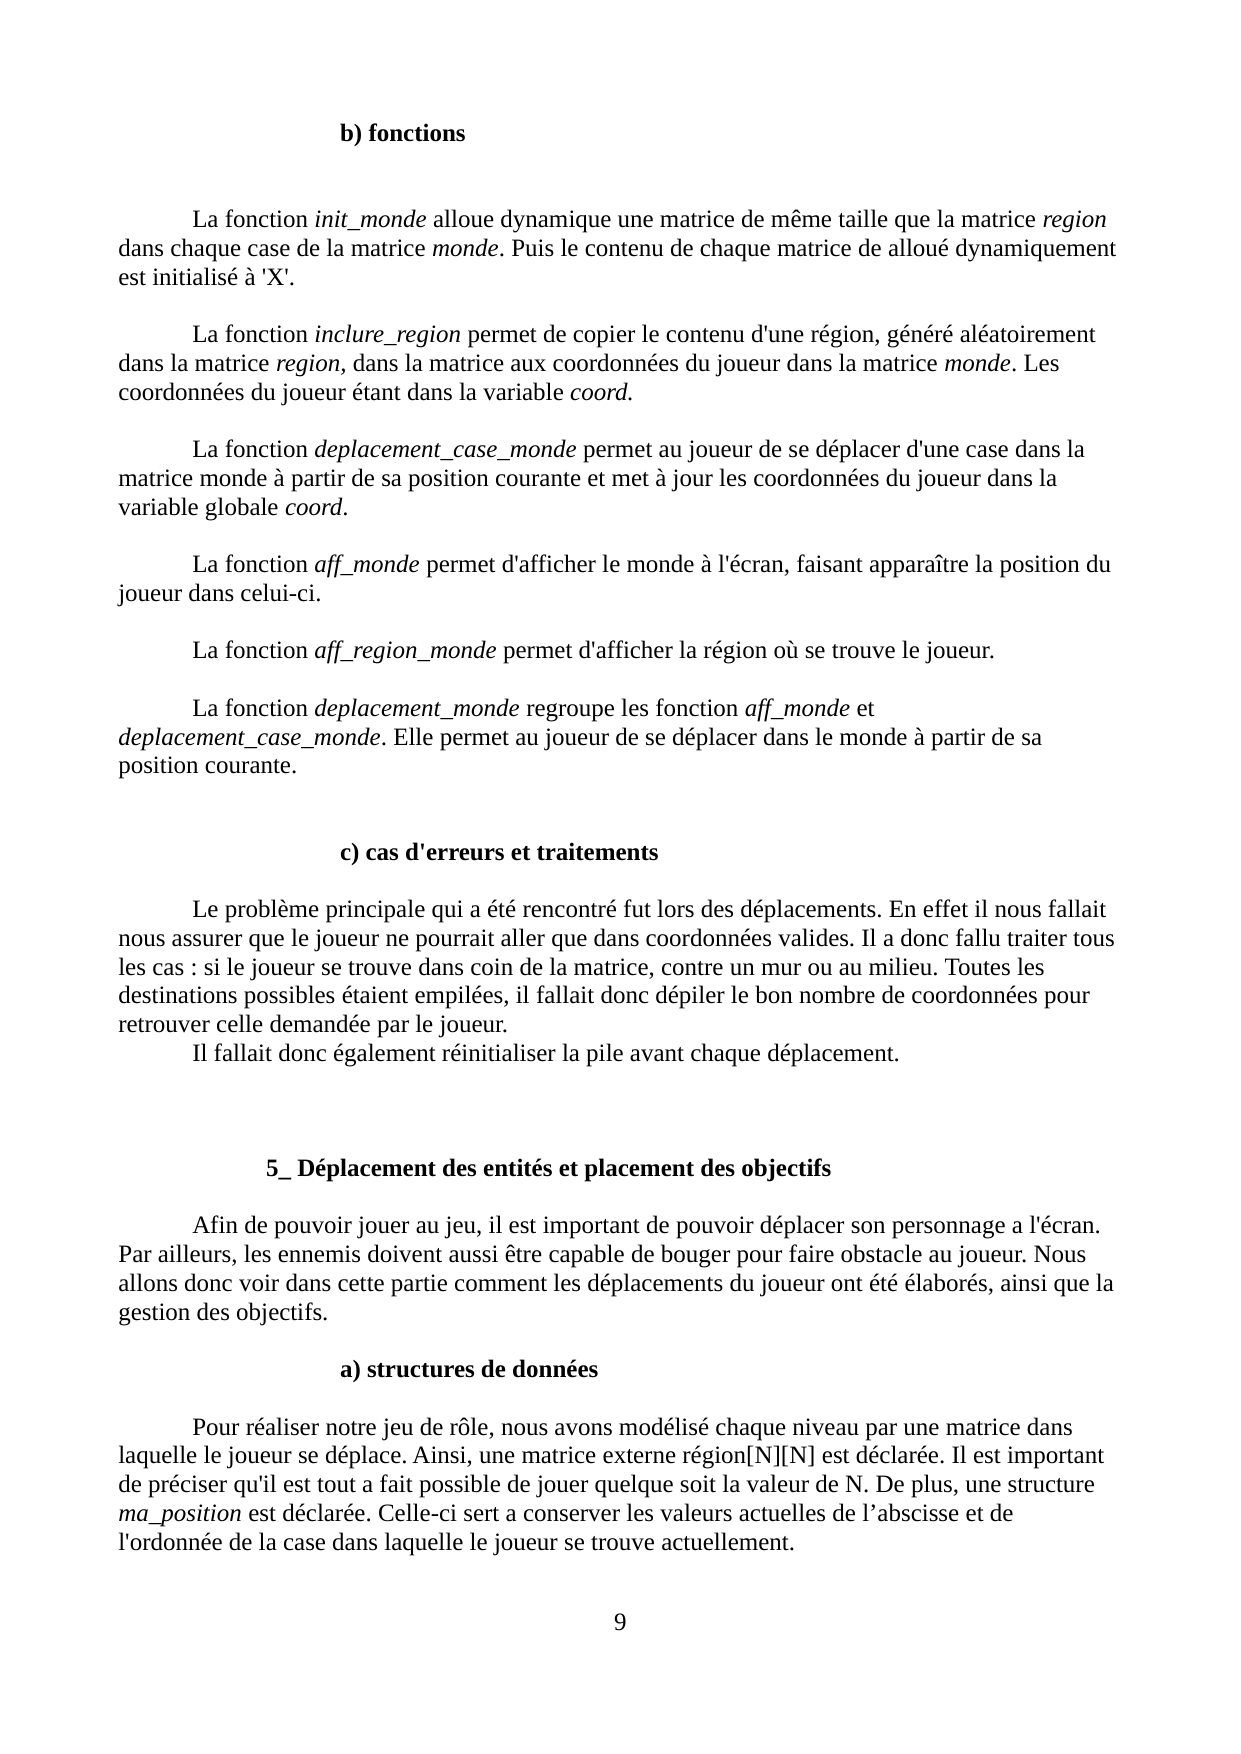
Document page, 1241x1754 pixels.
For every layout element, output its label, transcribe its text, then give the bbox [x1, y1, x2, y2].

text La fonction init_monde alloue dynamique une matrice de même taille que la matrice region dans chaque case de la matrice monde. Puis le contenu de chaque matrice de alloué dynamiquement est initialisé à 'X'. [118, 204, 1122, 291]
text Pour réaliser notre jeu de rôle, nous avons modélisé chaque niveau par une matrice dans laquelle le joueur se déplace. Ainsi, une matrice externe région[N][N] est déclarée. Il est important de préciser qu'il est tout a fait possible de jouer quelque soit la valeur de N. De plus, une structure ma_position est déclarée. Celle-ci sert a conserver les valeurs actuelles de l’abscisse et de l'ordonnée de la case dans laquelle le joueur se trouve actuellement. [118, 1412, 1122, 1556]
text La fonction deplacement_case_monde permet au joueur de se déplacer d'une case dans la matrice monde à partir de sa position courante et met à jour les coordonnées du joueur dans la variable globale coord. [118, 434, 1122, 521]
text b) fonctions [118, 118, 1122, 147]
text La fonction inclure_region permet de copier le contenu d'une région, généré aléatoirement dans la matrice region, dans la matrice aux coordonnées du joueur dans la matrice monde. Les coordonnées du joueur étant dans la variable coord. [118, 319, 1122, 406]
text Il fallait donc également réinitialiser la pile avant chaque déplacement. [118, 1038, 1122, 1067]
text a) structures de données [118, 1354, 1122, 1383]
text La fonction aff_monde permet d'afficher le monde à l'écran, faisant apparaître la position du joueur dans celui-ci. [118, 549, 1122, 607]
text La fonction aff_region_monde permet d'afficher la région où se trouve le joueur. [118, 636, 1122, 664]
text 5_ Déplacement des entités et placement des objectifs [118, 1153, 1122, 1182]
text Le problème principale qui a été rencontré fut lors des déplacements. En effet il nous fallait nous assurer que le joueur ne pourrait aller que dans coordonnées valides. Il a donc fallu traiter tous les cas : si le joueur se trouve dans coin de la matrice, contre un mur ou au milieu. Toutes les destinations possibles étaient empilées, il fallait donc dépiler le bon nombre de coordonnées pour retrouver celle demandée par le joueur. [118, 894, 1122, 1038]
text c) cas d'erreurs et traitements [118, 837, 1122, 866]
text Afin de pouvoir jouer au jeu, il est important de pouvoir déplacer son personnage a l'écran. Par ailleurs, les ennemis doivent aussi être capable de bouger pour faire obstacle au joueur. Nous allons donc voir dans cette partie comment les déplacements du joueur ont été élaborés, ainsi que la gestion des objectifs. [118, 1211, 1122, 1326]
text La fonction deplacement_monde regroupe les fonction aff_monde et deplacement_case_monde. Elle permet au joueur de se déplacer dans le monde à partir de sa position courante. [118, 693, 1122, 779]
